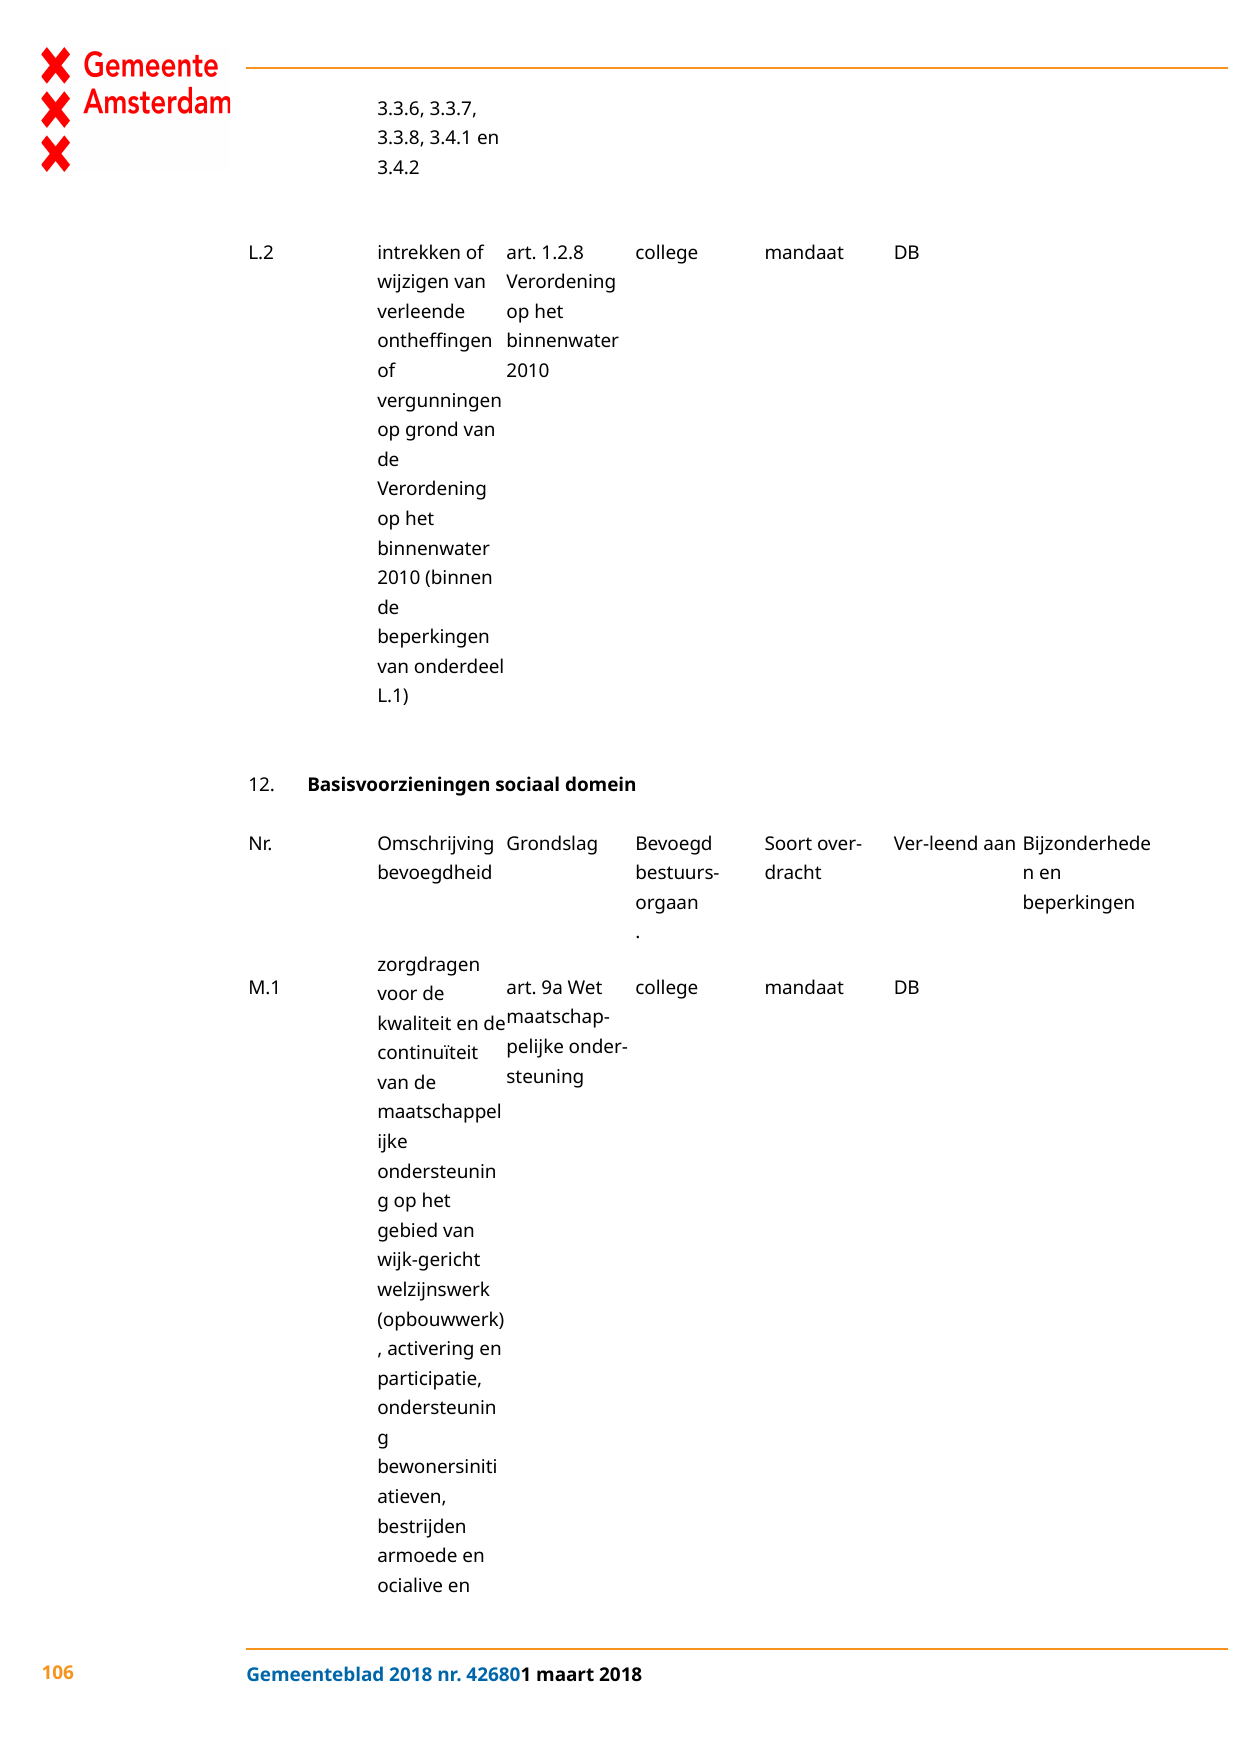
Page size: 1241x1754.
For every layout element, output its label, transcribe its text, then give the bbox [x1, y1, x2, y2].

table_cell DB [894, 209, 1022, 738]
table_cell college [635, 209, 764, 738]
table_cell intrekken of wijzigen van verleende ontheffingen of vergunningen op grond van de Verordening op het binnenwater 2010 (binnen de beperkingen van onderdeel L.1) [377, 209, 506, 738]
table_header Bijzonderheden en beperkingen [1023, 800, 1152, 944]
table_cell [1023, 95, 1152, 209]
table_cell mandaat [764, 945, 893, 1598]
table_cell L.2 [248, 209, 377, 738]
table_cell mandaat [764, 209, 893, 738]
table_cell 3.3.6, 3.3.7, 3.3.8, 3.4.1 en 3.4.2 [377, 95, 506, 209]
table_cell DB [894, 945, 1022, 1598]
table_cell [248, 95, 377, 209]
list Basisvoorzieningen sociaal domein [248, 771, 1152, 796]
table_cell zorgdragen voor de kwaliteit en de continuïteit van de maatschappelijke ondersteuning op het gebied van wijk-gericht welzijnswerk (opbouwwerk), activering en participatie, ondersteuning bewonersinitiatieven, bestrijden armoede en ocialive en [377, 945, 506, 1598]
table_header Bevoegd bestuurs-orgaan . [635, 800, 764, 944]
table_cell college [635, 945, 764, 1598]
table_cell [764, 95, 893, 209]
table_cell [894, 95, 1022, 209]
table_header Nr. [248, 800, 377, 944]
table_cell [506, 95, 635, 209]
table_cell art. 9a Wet maatschap-pelijke onder-steuning [506, 945, 635, 1598]
table_header Omschrijving bevoegdheid [377, 800, 506, 944]
table_cell M.1 [248, 945, 377, 1598]
table_header Soort over-dracht [764, 800, 893, 944]
table_cell [1023, 945, 1152, 1598]
table_cell [1023, 209, 1152, 738]
table_header Ver-leend aan [894, 800, 1022, 944]
table_header Grondslag [506, 800, 635, 944]
table_cell art. 1.2.8 Verordening op het binnenwater 2010 [506, 209, 635, 738]
table_cell [635, 95, 764, 209]
picture [41, 47, 231, 172]
